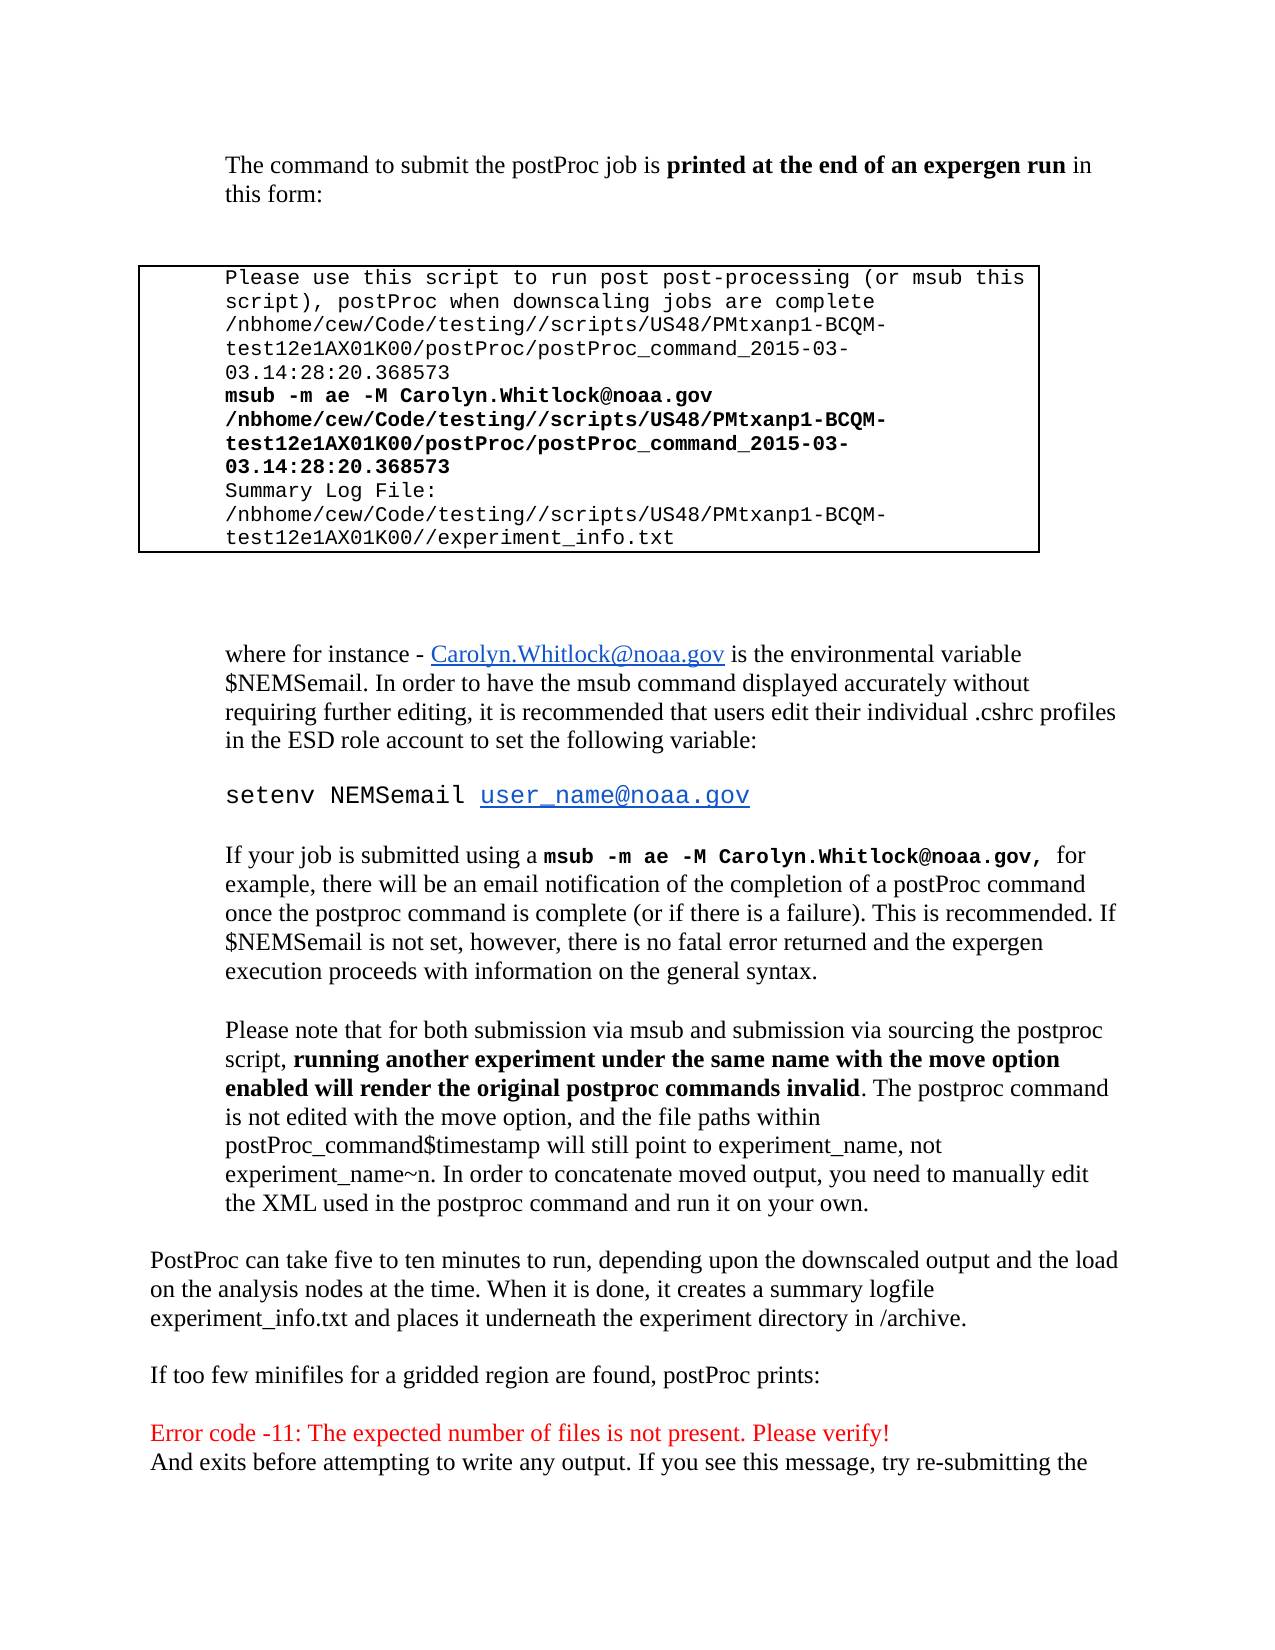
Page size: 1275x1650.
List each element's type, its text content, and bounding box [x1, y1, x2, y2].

text PostProc can take five to ten minutes to run, depending upon the downscaled output and the load on the analysis nodes at the time. When it is done, it creates a summary logfile experiment_info.txt and places it underneath the experiment directory in /archive. [150, 1245, 1125, 1332]
text setenv NEMSemail user_name@noaa.gov [225, 783, 1125, 811]
text Error code -11: The expected number of files is not present. Please verify! [150, 1418, 1125, 1447]
table_header Please use this script to run post post-processing (or msub this script), postProc when downscaling jobs are complete /nbhome/cew/Code/testing//scripts/US48/PMtxanp1-BCQM-test12e1AX01K00/postProc/postProc_command_2015-03-03.14:28:20.368573 msub -m ae -M Carolyn.Whitlock@noaa.gov /nbhome/cew/Code/testing//scripts/US48/PMtxanp1-BCQM-test12e1AX01K00/postProc/postProc_command_2015-03-03.14:28:20.368573 Summary Log File: /nbhome/cew/Code/testing//scripts/US48/PMtxanp1-BCQM-test12e1AX01K00//experiment_info.txt [140, 267, 1038, 551]
text where for instance - Carolyn.Whitlock@noaa.gov is the environmental variable $NEMSemail. In order to have the msub command displayed accurately without requiring further editing, it is recommended that users edit their individual .cshrc profiles in the ESD role account to set the following variable: [225, 639, 1125, 754]
text And exits before attempting to write any output. If you see this message, try re-submitting the [150, 1447, 1125, 1475]
text If too few minifiles for a gridded region are found, postProc prints: [150, 1360, 1125, 1389]
text If your job is submitted using a msub -m ae -M Carolyn.Whitlock@noaa.gov, for example, there will be an email notification of the completion of a postProc command once the postproc command is complete (or if there is a failure). This is recommended. If $NEMSemail is not set, however, there is no fatal error returned and the expergen execution proceeds with information on the general syntax. [225, 840, 1125, 987]
text Please note that for both submission via msub and submission via sourcing the postproc script, running another experiment under the same name with the move option enabled will render the original postproc commands invalid. The postproc command is not edited with the move option, and the file paths within postProc_command$timestamp will still point to experiment_name, not experiment_name~n. In order to concatenate moved output, you need to manually edit the XML used in the postproc command and run it on your own. [225, 1015, 1125, 1217]
text The command to submit the postProc job is printed at the end of an expergen run in this form: [225, 150, 1125, 207]
